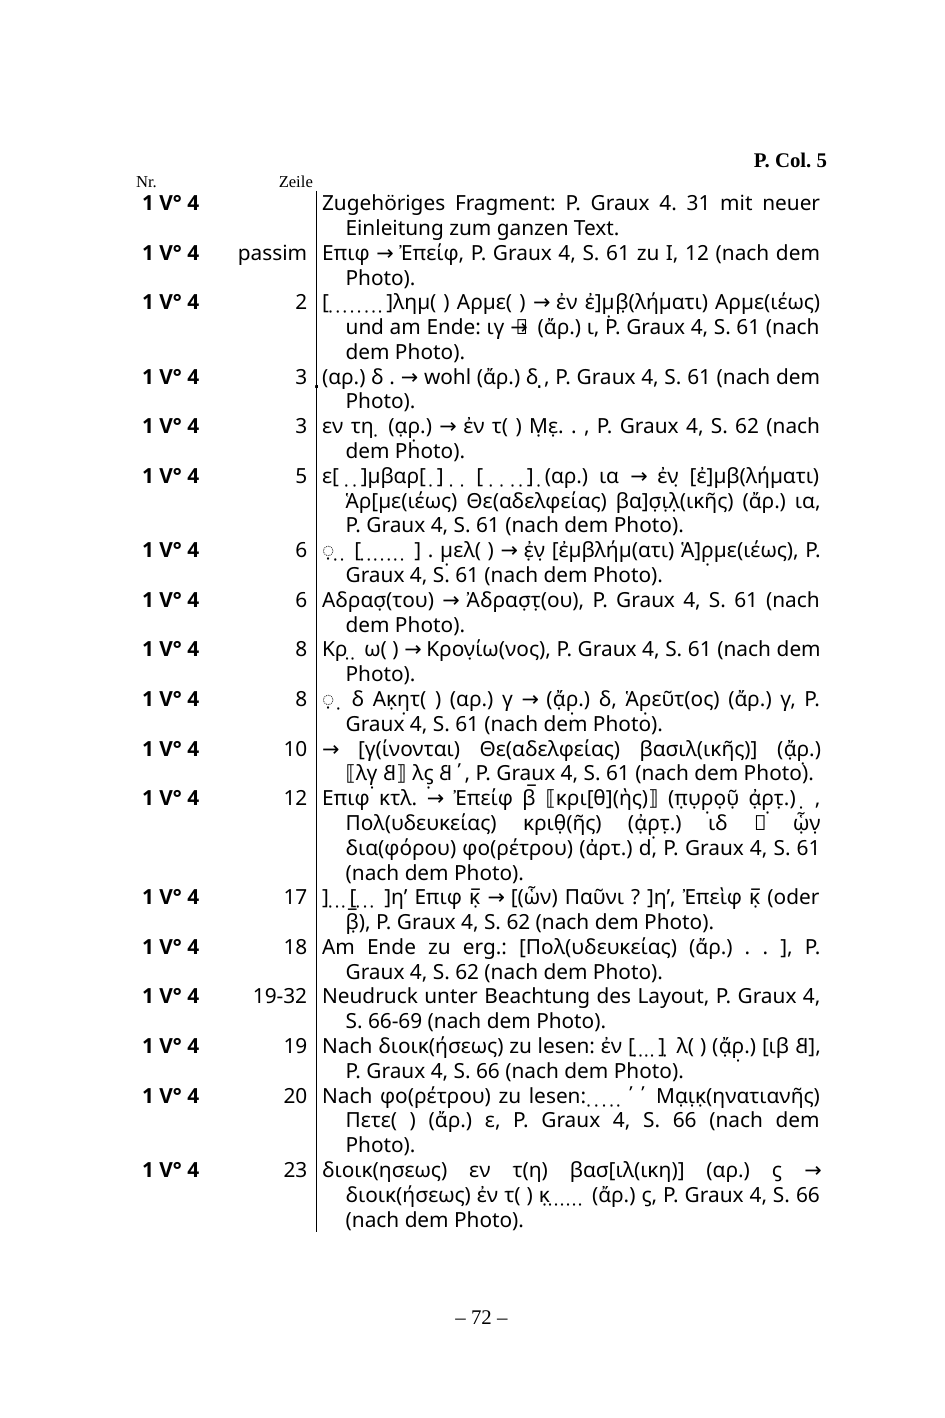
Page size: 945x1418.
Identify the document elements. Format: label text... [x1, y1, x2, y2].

table_cell 1 V° 4 [136, 935, 224, 984]
table_cell Επιφ κτλ. → Ἐπείφ β̅ ⟦κρι[θ](ὴς)⟧ (π̣υ̣ρ̣ο̣ῦ̣ ἀ̣ρ̣τ̣.) ̣ , Πολ(υδευκείας) κριθ̣(ῆς) (ἀ̣ρ̣τ̣.) ιδ  ὧ̣ν̣ δια(φόρου) φο(ρέτρου) (ἀρτ.) d, P. Graux 4, S. 61 (nach dem Photo). [317, 786, 827, 885]
table_cell 1 V° 4 [136, 1158, 224, 1232]
table_cell 1 V° 4 [136, 240, 224, 290]
table_cell 5 [224, 464, 316, 538]
table_cell 23 [224, 1158, 316, 1232]
table_cell 8 [224, 637, 316, 687]
table_cell 1 V° 4 [136, 464, 224, 538]
table_cell → [γ(ίνονται) Θε(αδελφείας) βασιλ(ικῆς)] (ἄ̣ρ̣.) ⟦λγ̣ 𐅸⟧ λϛ̣ 𐅸΄, P. Graux 4, S. 61 (nach dem Photo). [317, 736, 827, 786]
table_cell 20 [224, 1083, 316, 1158]
table_cell ̣ ̣ δ Ακ̣η̣τ( ) (αρ.) γ → (ἄ̣ρ̣.) δ, Ἁρ̣εῦτ(ος) (ἄρ.) γ, P. Graux 4, S. 61 (nach dem Photo). [317, 687, 827, 736]
table_cell Neudruck unter Beachtung des Layout, P. Graux 4, S. 66-69 (nach dem Photo). [317, 984, 827, 1034]
table_cell 1 V° 4 [136, 1034, 224, 1083]
table_cell 18 [224, 935, 316, 984]
table_cell Am Ende zu erg.: [Πολ(υδευκείας) (ἄρ.) . . ], P. Graux 4, S. 62 (nach dem Photo). [317, 935, 827, 984]
table_cell ε[ ̣ ̣]μβαρ[ ̣] ̣ ̣ [ ̣ ̣ ̣ ̣] ̣(αρ.) ια → ἐν̣ [ἐ]μβ(λήματι) Ἁρ[με(ιέως) Θε(αδελφείας) βα]σ̣ι̣λ̣(ικῆς) (ἄρ.) ια, P. Graux 4, S. 61 (nach dem Photo). [317, 464, 827, 538]
table_cell 1 V° 4 [136, 736, 224, 786]
table_cell [ ̣ ̣ ̣ ̣ ̣ ̣ ̣ ̣]λημ( ) Αρμε( ) → ἐν ἐ]μ̣β̣(λήματι) Αρμε(ιέως) und am Ende: ιγ  → (ἄρ.) ι, P. Graux 4, S. 61 (nach dem Photo). [317, 290, 827, 364]
table_cell διοικ(ησεως) εν τ(η) βασ[ιλ(ικη)] (αρ.) ϛ → διοικ(ήσεως) ἐν τ( ) κ̣ ̣ ̣ ̣ ̣ ̣ ̣ (ἄρ.) ϛ, P. Graux 4, S. 66 (nach dem Photo). [317, 1158, 827, 1232]
table_cell [224, 191, 316, 240]
table_cell εν τη ̣ (α̣ρ̣.) → ἐν τ( ) Μ̣ε̣. . , P. Graux 4, S. 62 (nach dem Photo). [317, 414, 827, 463]
table_cell Κρ ̣ ̣ ω( ) → Κρον̣ίω(νος), P. Graux 4, S. 61 (nach dem Photo). [317, 637, 827, 687]
table_cell (αρ.) δ . → wohl (ἄρ.) δ ̣, P. Graux 4, S. 61 (nach dem Photo). [317, 364, 827, 414]
table_cell 19-32 [224, 984, 316, 1034]
table_cell 1 V° 4 [136, 786, 224, 885]
table_cell 6 [224, 588, 316, 637]
table_cell 1 V° 4 [136, 538, 224, 587]
table_cell Nach διοικ(ήσεως) zu lesen: ἐν [ ̣ ̣ ̣ ̣] ̣ λ( ) (ἄ̣ρ̣.) [ιβ 𐅸], P. Graux 4, S. 66 (nach dem Photo). [317, 1034, 827, 1083]
table_cell 8 [224, 687, 316, 736]
table_cell 12 [224, 786, 316, 885]
table_cell 1 V° 4 [136, 687, 224, 736]
table_cell Zugehöriges Fragment: P. Graux 4. 31 mit neuer Einleitung zum ganzen Text. [317, 191, 827, 240]
table_cell Επιφ → Ἐπείφ, P. Graux 4, S. 61 zu I, 12 (nach dem Photo). [317, 240, 827, 290]
table_cell Nach φο(ρέτρου) zu lesen: ̣ ̣ ̣ ̣ ̣´´ Μα̣ι̣κ̣(ηνατιανῆς) Πετε( ) (ἄρ.) ε, P. Graux 4, S. 66 (nach dem Photo). [317, 1083, 827, 1158]
table_cell 6 [224, 538, 316, 587]
table_cell 1 V° 4 [136, 414, 224, 463]
table_cell Αδρασ̣(του) → Ἀδρασ̣τ̣(ου), P. Graux 4, S. 61 (nach dem Photo). [317, 588, 827, 637]
table_cell 1 V° 4 [136, 984, 224, 1034]
table_cell ̣ ̣ ̣ [ ̣ ̣ ̣ ̣ ̣ ̣ ̣ ] . μ̣ελ( ) → ἐ̣ν̣ [ἐμβλήμ(ατι) Ἁ]ρ̣με(ιέως), P. Graux 4, S. 61 (nach dem Photo). [317, 538, 827, 587]
table_cell 1 V° 4 [136, 290, 224, 364]
table_cell 3 [224, 414, 316, 463]
table_cell 10 [224, 736, 316, 786]
table_cell 1 V° 4 [136, 1083, 224, 1158]
table_cell 1 V° 4 [136, 364, 224, 414]
table_cell 2 [224, 290, 316, 364]
table_cell 3 [224, 364, 316, 414]
table_cell 19 [224, 1034, 316, 1083]
table_cell 1 V° 4 [136, 637, 224, 687]
table_cell 17 [224, 885, 316, 934]
table_cell ] ̣ ̣ ̣[ ̣ ̣ ̣ ]η’ Επιφ κ̣̅ → [(ὧν) Παῦνι ? ]η’, Ἐπεὶφ κ̣̅ (oder β̣̅), P. Graux 4, S. 62 (nach dem Photo). [317, 885, 827, 934]
table_cell 1 V° 4 [136, 191, 224, 240]
table_cell 1 V° 4 [136, 588, 224, 637]
table_cell passim [224, 240, 316, 290]
table_cell 1 V° 4 [136, 885, 224, 934]
